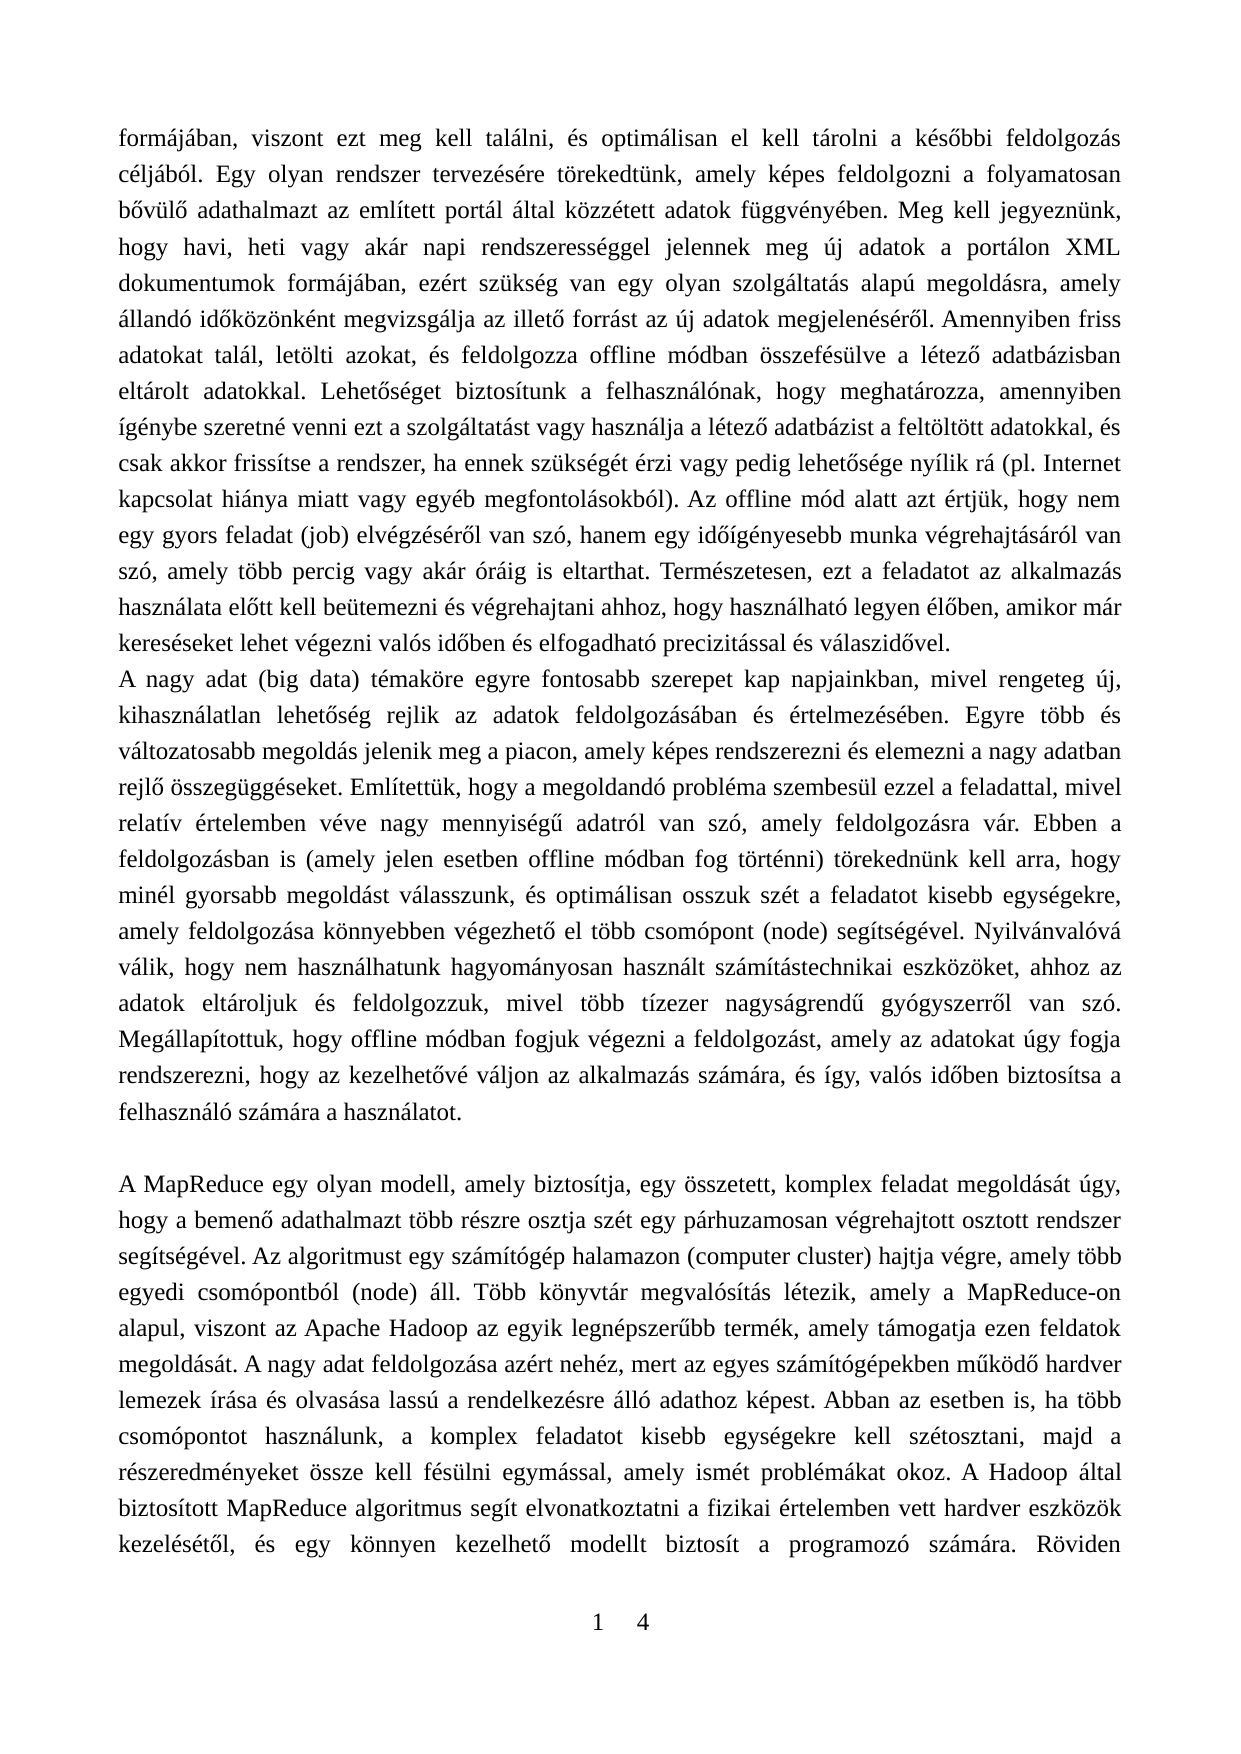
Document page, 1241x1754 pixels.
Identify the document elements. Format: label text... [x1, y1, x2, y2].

subtitle A nagy adat (big data) témaköre egyre fontosabb szerepet kap napjainkban, mivel rengeteg új, kihasználatlan lehetőség rejlik az adatok feldolgozásában és értelmezésében. Egyre több és változatosabb megoldás jelenik meg a piacon, amely képes rendszerezni és elemezni a nagy adatban rejlő összegüggéseket. Említettük, hogy a megoldandó probléma szembesül ezzel a feladattal, mivel relatív értelemben véve nagy mennyiségű adatról van szó, amely feldolgozásra vár. Ebben a feldolgozásban is (amely jelen esetben offline módban fog történni) törekednünk kell arra, hogy minél gyorsabb megoldást válasszunk, és optimálisan osszuk szét a feladatot kisebb egységekre, amely feldolgozása könnyebben végezhető el több csomópont (node) segítségével. Nyilvánvalóvá válik, hogy nem használhatunk hagyományosan használt számítástechnikai eszközöket, ahhoz az adatok eltároljuk és feldolgozzuk, mivel több tízezer nagyságrendű gyógyszerről van szó. Megállapítottuk, hogy offline módban fogjuk végezni a feldolgozást, amely az adatokat úgy fogja rendszerezni, hogy az kezelhetővé váljon az alkalmazás számára, és így, valós időben biztosítsa a felhasználó számára a használatot. [118, 659, 1122, 1127]
subtitle formájában, viszont ezt meg kell találni, és optimálisan el kell tárolni a későbbi feldolgozás céljából. Egy olyan rendszer tervezésére törekedtünk, amely képes feldolgozni a folyamatosan bővülő adathalmazt az említett portál által közzétett adatok függvényében. Meg kell jegyeznünk, hogy havi, heti vagy akár napi rendszerességgel jelennek meg új adatok a portálon XML dokumentumok formájában, ezért szükség van egy olyan szolgáltatás alapú megoldásra, amely állandó időközönként megvizsgálja az illető forrást az új adatok megjelenéséről. Amennyiben friss adatokat talál, letölti azokat, és feldolgozza offline módban összefésülve a létező adatbázisban eltárolt adatokkal. Lehetőséget biztosítunk a felhasználónak, hogy meghatározza, amennyiben ígénybe szeretné venni ezt a szolgáltatást vagy használja a létező adatbázist a feltöltött adatokkal, és csak akkor frissítse a rendszer, ha ennek szükségét érzi vagy pedig lehetősége nyílik rá (pl. Internet kapcsolat hiánya miatt vagy egyéb megfontolásokból). Az offline mód alatt azt értjük, hogy nem egy gyors feladat (job) elvégzéséről van szó, hanem egy időígényesebb munka végrehajtásáról van szó, amely több percig vagy akár óráig is eltarthat. Természetesen, ezt a feladatot az alkalmazás használata előtt kell beütemezni és végrehajtani ahhoz, hogy használható legyen élőben, amikor már kereséseket lehet végezni valós időben és elfogadható precizitással és válaszidővel. [118, 118, 1122, 659]
subtitle A MapReduce egy olyan modell, amely biztosítja, egy összetett, komplex feladat megoldását úgy, hogy a bemenő adathalmazt több részre osztja szét egy párhuzamosan végrehajtott osztott rendszer segítségével. Az algoritmust egy számítógép halamazon (computer cluster) hajtja végre, amely több egyedi csomópontból (node) áll. Több könyvtár megvalósítás létezik, amely a MapReduce-on alapul, viszont az Apache Hadoop az egyik legnépszerűbb termék, amely támogatja ezen feldatok megoldását. A nagy adat feldolgozása azért nehéz, mert az egyes számítógépekben működő hardver lemezek írása és olvasása lassú a rendelkezésre álló adathoz képest. Abban az esetben is, ha több csomópontot használunk, a komplex feladatot kisebb egységekre kell szétosztani, majd a részeredményeket össze kell fésülni egymással, amely ismét problémákat okoz. A Hadoop által biztosított MapReduce algoritmus segít elvonatkoztatni a fizikai értelemben vett hardver eszközök kezelésétől, és egy könnyen kezelhető modellt biztosít a programozó számára. Röviden [118, 1163, 1122, 1560]
